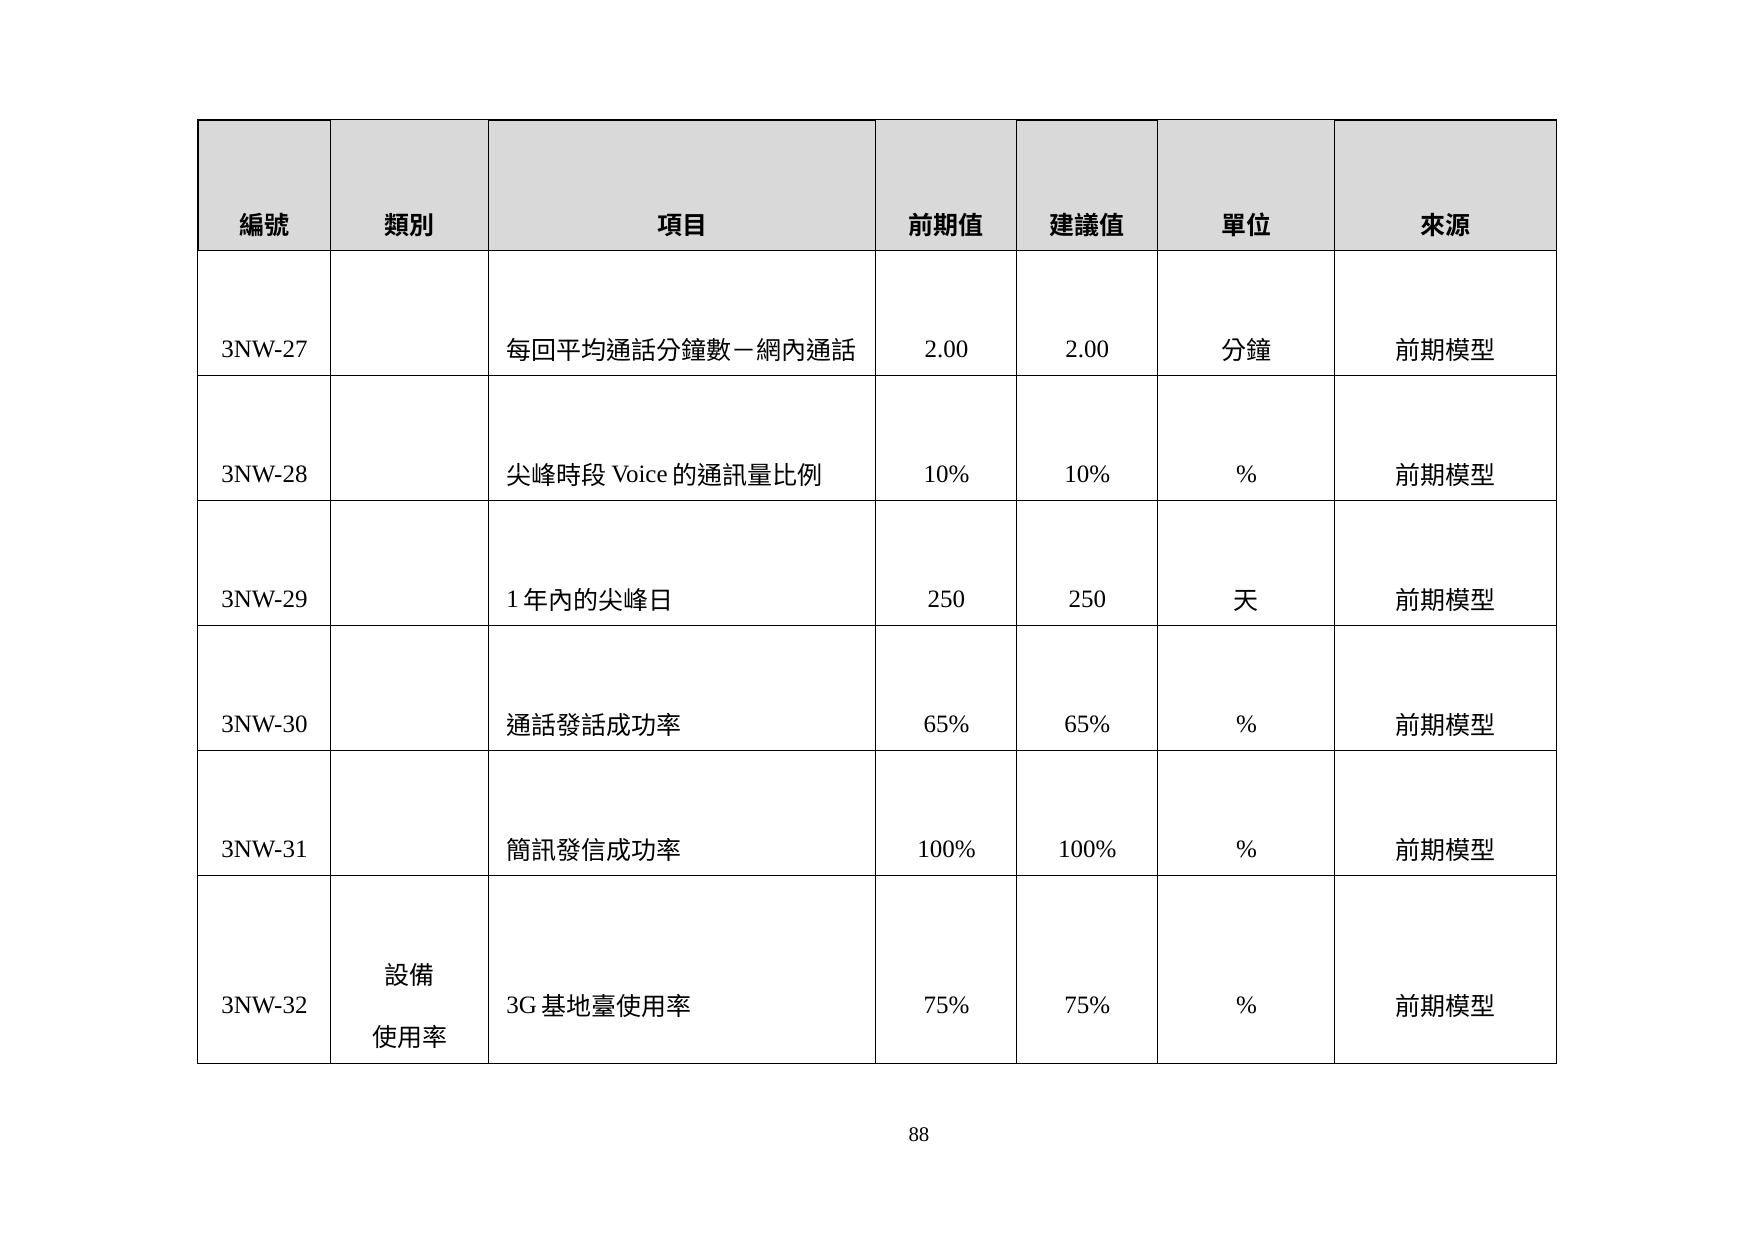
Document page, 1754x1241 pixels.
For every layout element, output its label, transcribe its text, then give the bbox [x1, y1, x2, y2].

table_cell 3NW-28 [198, 376, 330, 500]
table_cell 75% [876, 876, 1016, 1063]
table_cell 3G基地臺使用率 [489, 876, 875, 1063]
table_cell 65% [1017, 626, 1157, 750]
table_cell 天 [1158, 501, 1334, 625]
table_header 編號 [199, 121, 330, 250]
table_cell [331, 501, 488, 625]
table_cell % [1158, 376, 1334, 500]
table_header 單位 [1158, 120, 1334, 250]
table_cell 設備 使用率 [331, 876, 488, 1063]
table_cell 前期模型 [1335, 501, 1556, 625]
table_cell 3NW-32 [198, 876, 330, 1063]
table_cell 前期模型 [1335, 751, 1556, 875]
table_cell 2.00 [1017, 251, 1157, 375]
table_cell 250 [876, 501, 1016, 625]
table_cell 3NW-30 [198, 626, 330, 750]
table_cell 簡訊發信成功率 [489, 751, 875, 875]
table_header 前期值 [876, 120, 1016, 250]
table_cell [331, 376, 488, 500]
table_cell 尖峰時段Voice的通訊量比例 [489, 376, 875, 500]
table_cell 10% [876, 376, 1016, 500]
table_header 建議值 [1017, 121, 1157, 250]
table_cell 3NW-29 [198, 501, 330, 625]
table_header 項目 [489, 121, 875, 250]
table_cell 前期模型 [1335, 626, 1556, 750]
table_cell 2.00 [876, 251, 1016, 375]
table_cell % [1158, 876, 1334, 1063]
table_cell 250 [1017, 501, 1157, 625]
table_cell 前期模型 [1335, 251, 1556, 375]
table_cell 每回平均通話分鐘數－網內通話 [489, 251, 875, 375]
table_cell [331, 751, 488, 875]
table_cell 3NW-31 [198, 751, 330, 875]
table_cell % [1158, 626, 1334, 750]
table_cell 100% [1017, 751, 1157, 875]
table_cell 前期模型 [1335, 376, 1556, 500]
table_header 來源 [1335, 121, 1556, 250]
table_header 類別 [331, 120, 488, 250]
table_cell 3NW-27 [198, 251, 330, 375]
table_cell 75% [1017, 876, 1157, 1063]
table_cell [331, 251, 488, 375]
table_cell % [1158, 751, 1334, 875]
table_cell 65% [876, 626, 1016, 750]
table_cell [331, 626, 488, 750]
table_cell 10% [1017, 376, 1157, 500]
table_cell 前期模型 [1335, 876, 1556, 1063]
table_cell 1年內的尖峰日 [489, 501, 875, 625]
table_cell 100% [876, 751, 1016, 875]
table_cell 通話發話成功率 [489, 626, 875, 750]
table_cell 分鐘 [1158, 251, 1334, 375]
